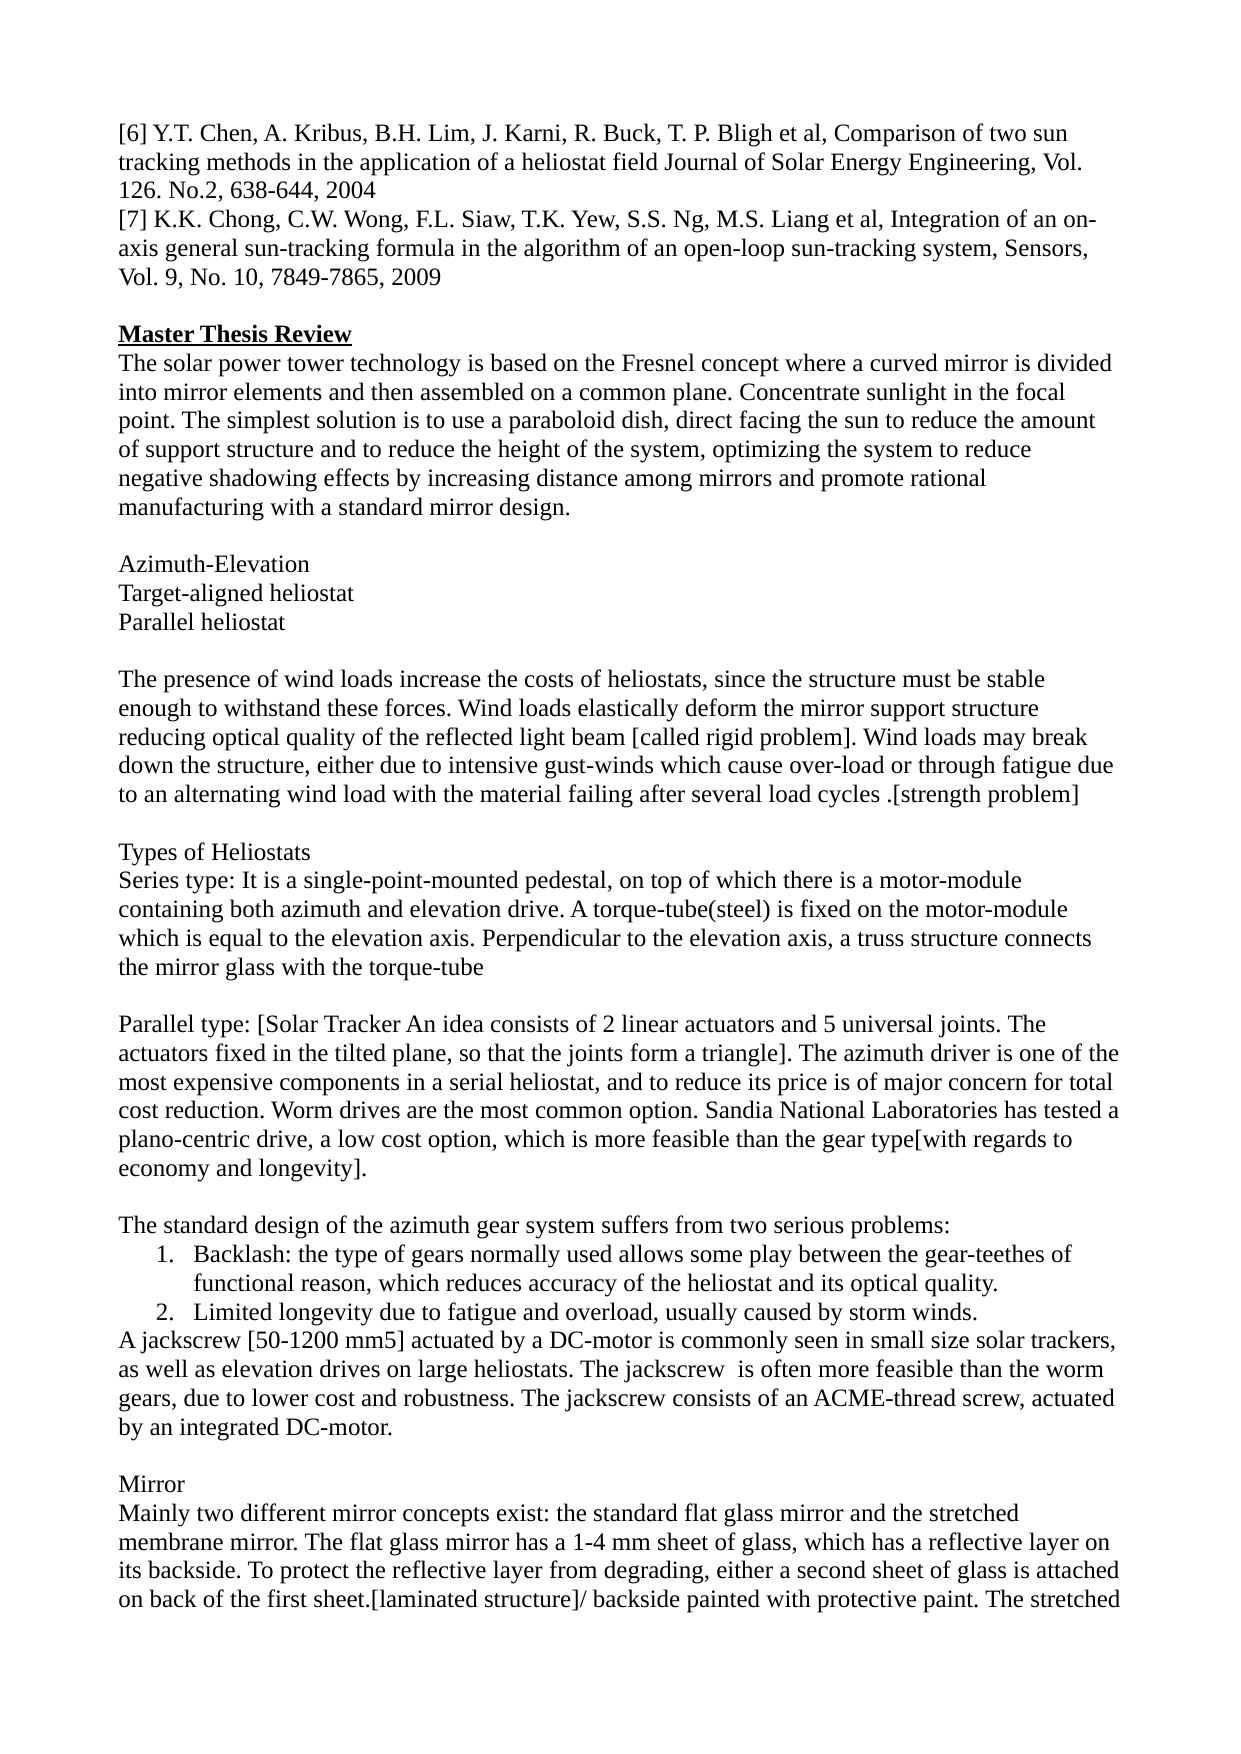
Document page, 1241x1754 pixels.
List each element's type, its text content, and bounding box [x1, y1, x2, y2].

text Parallel type: [Solar Tracker An idea consists of 2 linear actuators and 5 universal joints. The actuators fixed in the tilted plane, so that the joints form a triangle]. The azimuth driver is one of the most expensive components in a serial heliostat, and to reduce its price is of major concern for total cost reduction. Worm drives are the most common option. Sandia National Laboratories has tested a plano-centric drive, a low cost option, which is more feasible than the gear type[with regards to economy and longevity]. [118, 1009, 1122, 1182]
text The standard design of the azimuth gear system suffers from two serious problems: [118, 1211, 1122, 1239]
text A jackscrew [50-1200 mm5] actuated by a DC-motor is commonly seen in small size solar trackers, as well as elevation drives on large heliostats. The jackscrew is often more feasible than the worm gears, due to lower cost and robustness. The jackscrew consists of an ACME-thread screw, actuated by an integrated DC-motor. [118, 1326, 1122, 1441]
text [7] K.K. Chong, C.W. Wong, F.L. Siaw, T.K. Yew, S.S. Ng, M.S. Liang et al, Integration of an on-axis general sun-tracking formula in the algorithm of an open-loop sun-tracking system, Sensors, Vol. 9, No. 10, 7849-7865, 2009 [118, 204, 1122, 291]
text Parallel heliostat [118, 607, 1122, 636]
text [6] Y.T. Chen, A. Kribus, B.H. Lim, J. Karni, R. Buck, T. P. Bligh et al, Comparison of two sun tracking methods in the application of a heliostat field Journal of Solar Energy Engineering, Vol. 126. No.2, 638-644, 2004 [118, 118, 1122, 204]
text Types of Heliostats [118, 837, 1122, 866]
list Backlash: the type of gears normally used allows some play between the gear-teethes of functional reason, which reduces accuracy of the heliostat and its optical quality. [156, 1239, 1122, 1297]
text Mainly two different mirror concepts exist: the standard flat glass mirror and the stretched membrane mirror. The flat glass mirror has a 1-4 mm sheet of glass, which has a reflective layer on its backside. To protect the reflective layer from degrading, either a second sheet of glass is attached on back of the first sheet.[laminated structure]/ backside painted with protective paint. The stretched [118, 1498, 1122, 1613]
text Series type: It is a single-point-mounted pedestal, on top of which there is a motor-module containing both azimuth and elevation drive. A torque-tube(steel) is fixed on the motor-module which is equal to the elevation axis. Perpendicular to the elevation axis, a truss structure connects the mirror glass with the torque-tube [118, 866, 1122, 981]
list Limited longevity due to fatigue and overload, usually caused by storm winds. [156, 1297, 1122, 1326]
text Master Thesis Review [118, 319, 1122, 348]
text The presence of wind loads increase the costs of heliostats, since the structure must be stable enough to withstand these forces. Wind loads elastically deform the mirror support structure reducing optical quality of the reflected light beam [called rigid problem]. Wind loads may break down the structure, either due to intensive gust-winds which cause over-load or through fatigue due to an alternating wind load with the material failing after several load cycles .[strength problem] [118, 664, 1122, 808]
text Azimuth-Elevation [118, 549, 1122, 578]
text Target-aligned heliostat [118, 578, 1122, 607]
text The solar power tower technology is based on the Fresnel concept where a curved mirror is divided into mirror elements and then assembled on a common plane. Concentrate sunlight in the focal point. The simplest solution is to use a paraboloid dish, direct facing the sun to reduce the amount of support structure and to reduce the height of the system, optimizing the system to reduce negative shadowing effects by increasing distance among mirrors and promote rational manufacturing with a standard mirror design. [118, 348, 1122, 521]
text Mirror [118, 1469, 1122, 1498]
